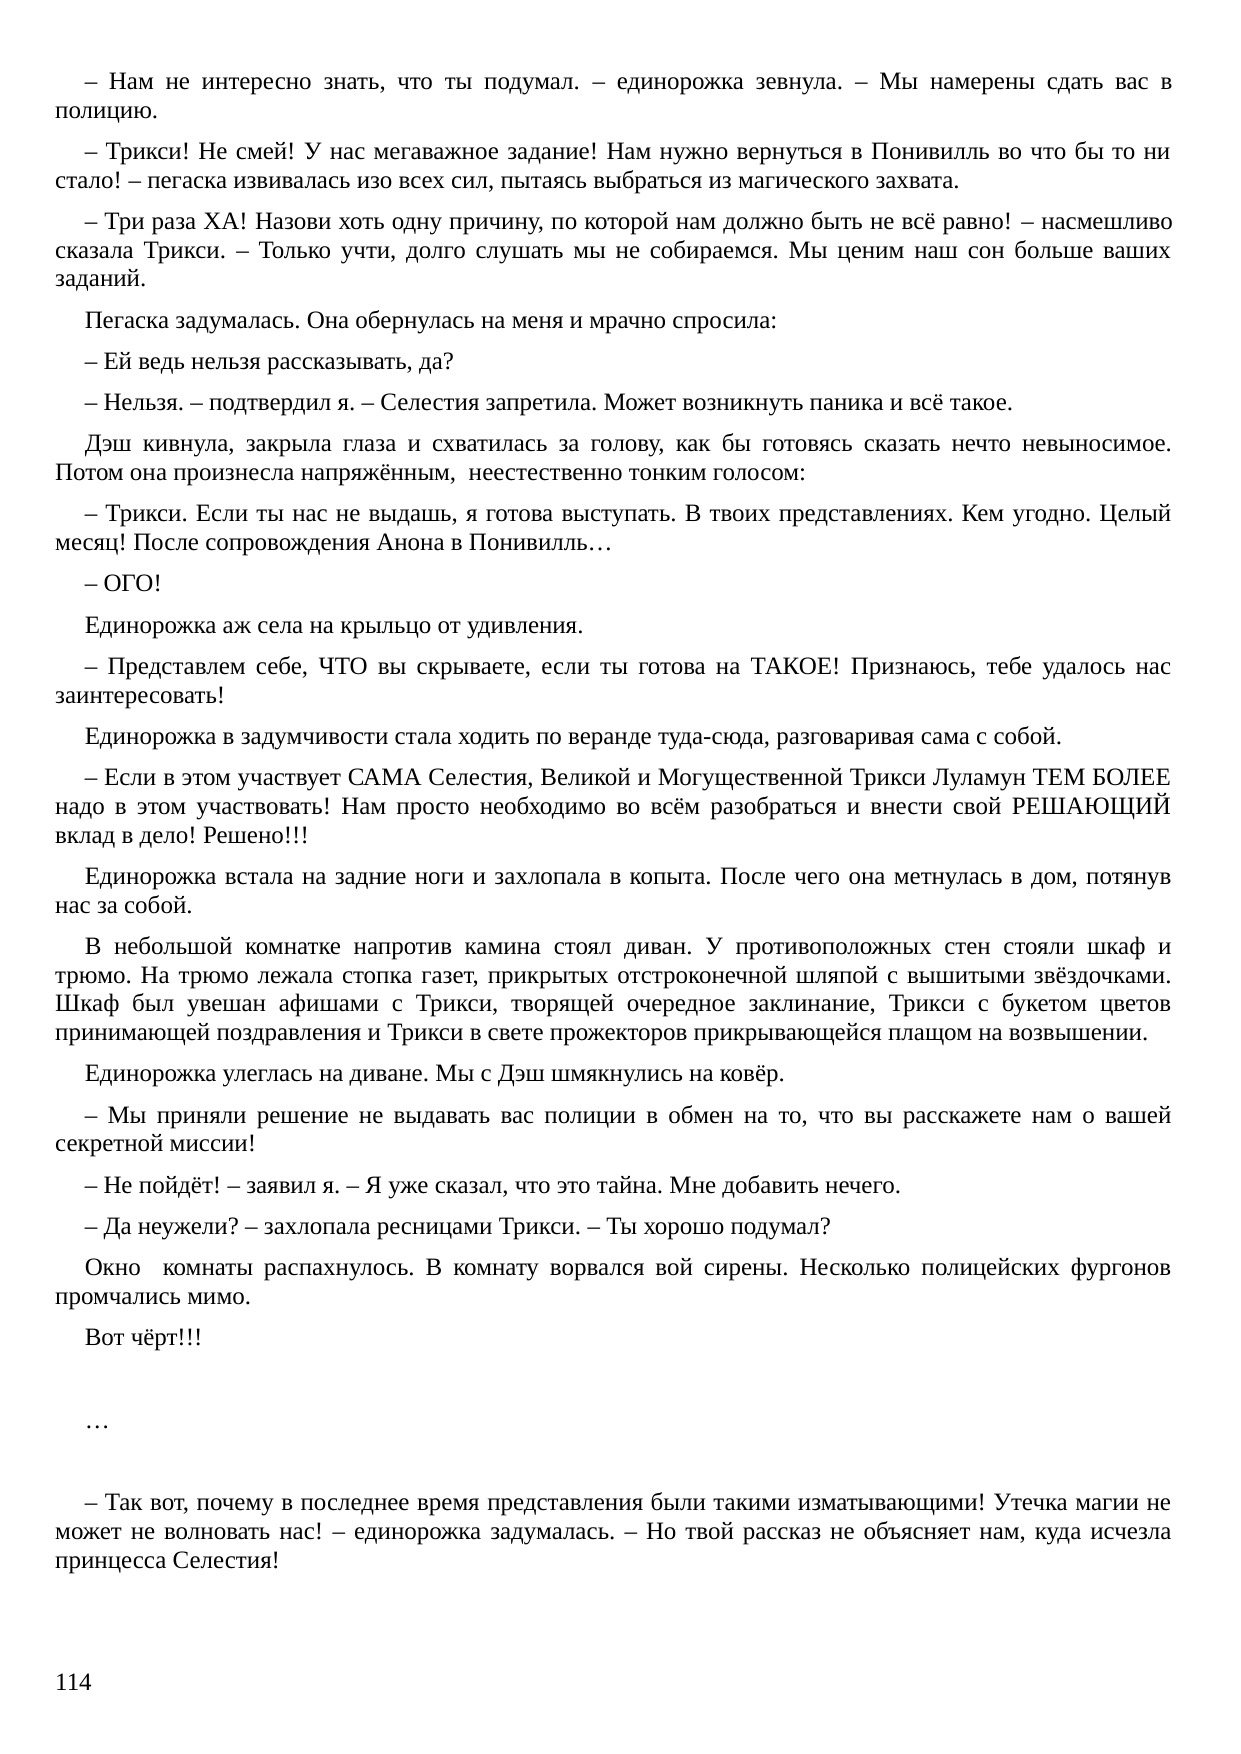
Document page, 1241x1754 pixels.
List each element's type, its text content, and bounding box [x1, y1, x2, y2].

text В небольшой комнатке напротив камина стоял диван. У противоположных стен стояли шкаф и трюмо. На трюмо лежала стопка газет, прикрытых отстроконечной шляпой с вышитыми звёздочками. Шкаф был увешан афишами с Трикси, творящей очередное заклинание, Трикси с букетом цветов принимающей поздравления и Трикси в свете прожекторов прикрывающейся плащом на возвышении. [55, 931, 1173, 1046]
text Единорожка встала на задние ноги и захлопала в копыта. После чего она метнулась в дом, потянув нас за собой. [55, 861, 1173, 918]
text – Три раза ХА! Назови хоть одну причину, по которой нам должно быть не всё равно! – насмешливо сказала Трикси. – Только учти, долго слушать мы не собираемся. Мы ценим наш сон больше ваших заданий. [55, 206, 1173, 292]
text Пегаска задумалась. Она обернулась на меня и мрачно спросила: [55, 305, 1173, 333]
text – Не пойдёт! – заявил я. – Я уже сказал, что это тайна. Мне добавить нечего. [55, 1170, 1173, 1198]
text … [55, 1405, 1173, 1433]
text Единорожка аж села на крыльцо от удивления. [55, 610, 1173, 638]
text Дэш кивнула, закрыла глаза и схватилась за голову, как бы готовясь сказать нечто невыносимое. Потом она произнесла напряжённым, неестественно тонким голосом: [55, 428, 1173, 486]
text – Так вот, почему в последнее время представления были такими изматывающими! Утечка магии не может не волновать нас! – единорожка задумалась. – Но твой рассказ не объясняет нам, куда исчезла принцесса Селестия! [55, 1487, 1173, 1573]
text – Мы приняли решение не выдавать вас полиции в обмен на то, что вы расскажете нам о вашей секретной миссии! [55, 1100, 1173, 1157]
text Единорожка в задумчивости стала ходить по веранде туда-сюда, разговаривая сама с собой. [55, 721, 1173, 750]
text – Нельзя. – подтвердил я. – Селестия запретила. Может возникнуть паника и всё такое. [55, 387, 1173, 416]
text – Ей ведь нельзя рассказывать, да? [55, 346, 1173, 375]
text – Представлем себе, ЧТО вы скрываете, если ты готова на ТАКОЕ! Признаюсь, тебе удалось нас заинтересовать! [55, 651, 1173, 708]
text Вот чёрт!!! [55, 1322, 1173, 1351]
text Окно комнаты распахнулось. В комнату ворвался вой сирены. Несколько полицейских фургонов промчались мимо. [55, 1252, 1173, 1310]
text – ОГО! [55, 568, 1173, 597]
text Единорожка улеглась на диване. Мы с Дэш шмякнулись на ковёр. [55, 1058, 1173, 1087]
text – Если в этом участвует САМА Селестия, Великой и Могущественной Трикси Луламун ТЕМ БОЛЕЕ надо в этом участвовать! Нам просто необходимо во всём разобраться и внести свой РЕШАЮЩИЙ вклад в дело! Решено!!! [55, 762, 1173, 848]
text – Да неужели? – захлопала ресницами Трикси. – Ты хорошо подумал? [55, 1211, 1173, 1240]
text – Нам не интересно знать, что ты подумал. – единорожка зевнула. – Мы намерены сдать вас в полицию. [55, 66, 1173, 123]
text – Трикси. Если ты нас не выдашь, я готова выступать. В твоих представлениях. Кем угодно. Целый месяц! После сопровождения Анона в Понивилль… [55, 498, 1173, 556]
text – Трикси! Не смей! У нас мегаважное задание! Нам нужно вернуться в Понивилль во что бы то ни стало! – пегаска извивалась изо всех сил, пытаясь выбраться из магического захвата. [55, 136, 1173, 193]
